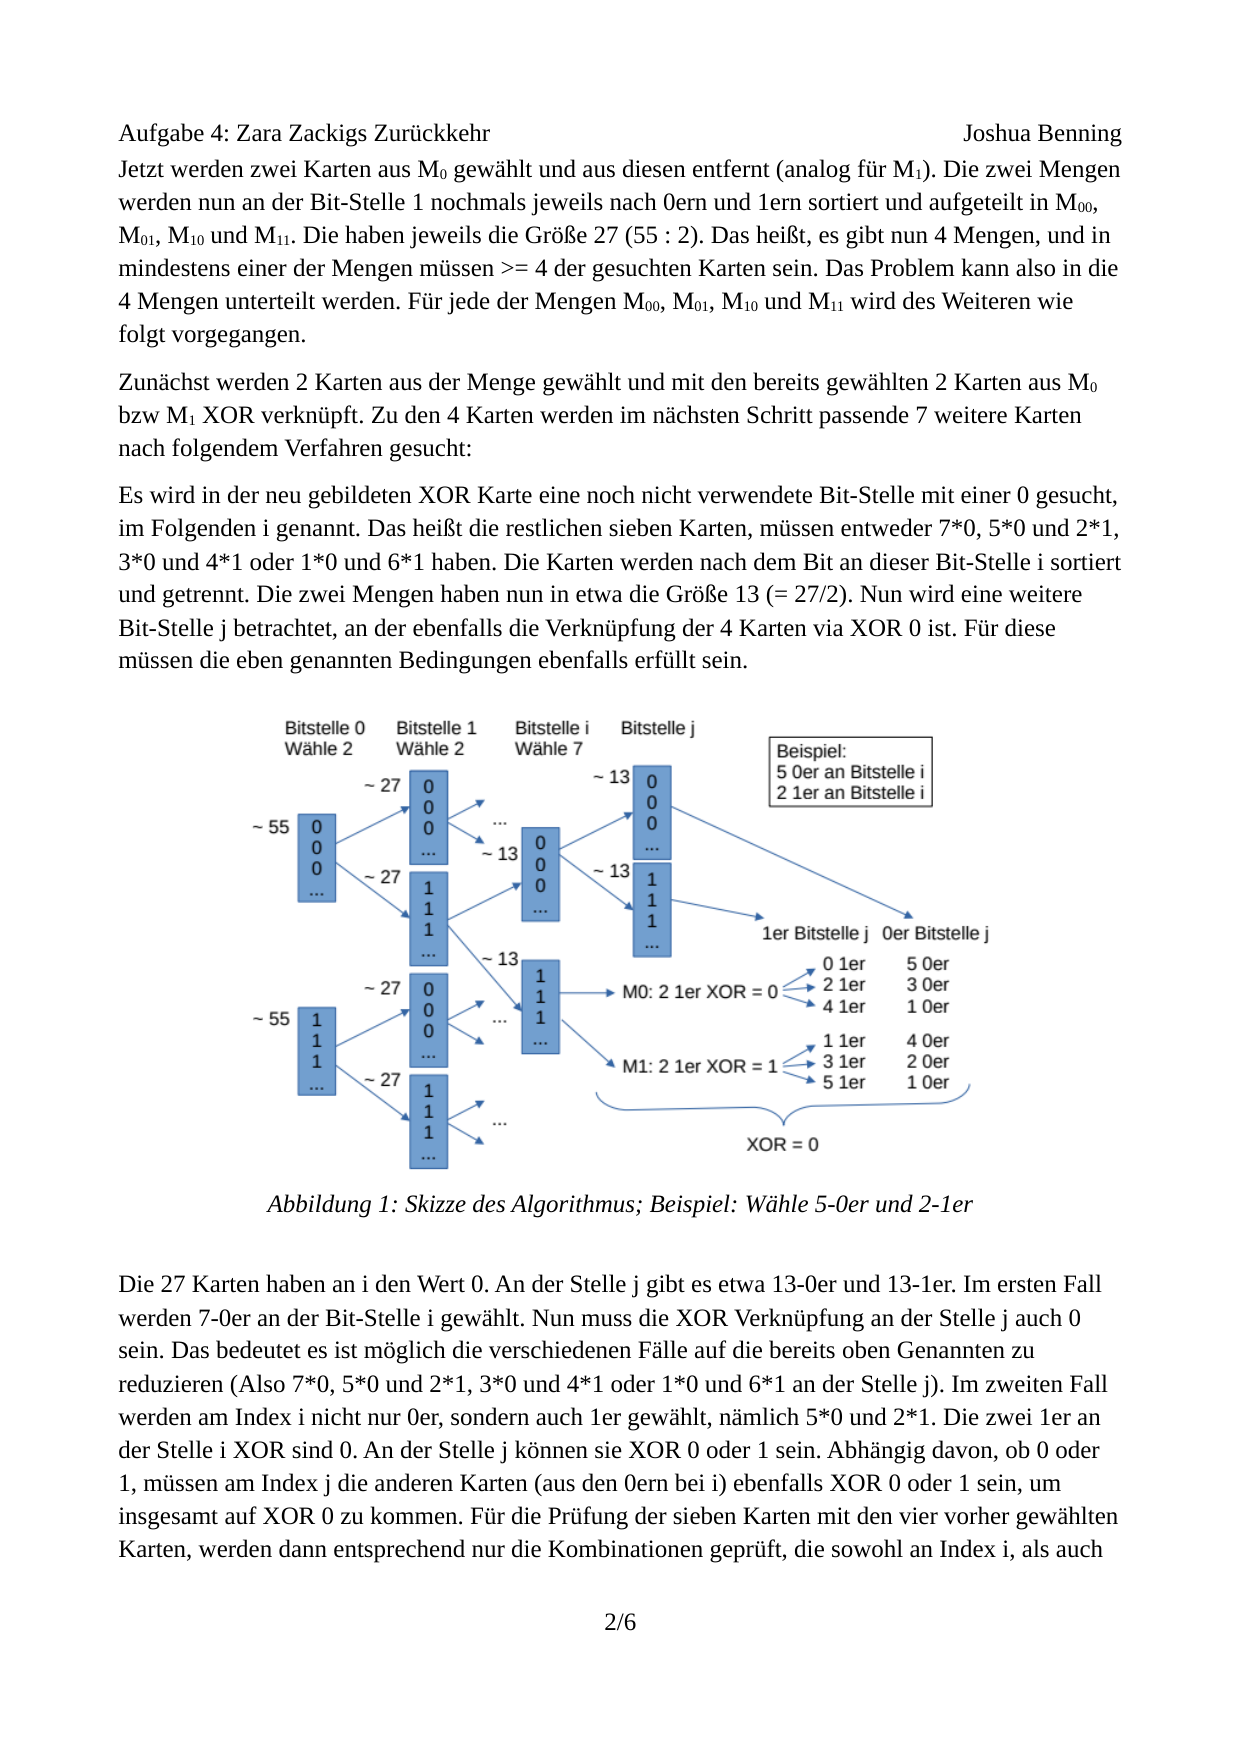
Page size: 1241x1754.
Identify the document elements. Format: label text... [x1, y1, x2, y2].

text Jetzt werden zwei Karten aus M0 gewählt und aus diesen entfernt (analog für M1). Die zwei Mengen werden nun an der Bit-Stelle 1 nochmals jeweils nach 0ern und 1ern sortiert und aufgeteilt in M00, M01, M10 und M11. Die haben jeweils die Größe 27 (55 : 2). Das heißt, es gibt nun 4 Mengen, und in mindestens einer der Mengen müssen >= 4 der gesuchten Karten sein. Das Problem kann also in die 4 Mengen unterteilt werden. Für jede der Mengen M00, M01, M10 und M11 wird des Weiteren wie folgt vorgegangen. [118, 154, 1122, 348]
text Zunächst werden 2 Karten aus der Menge gewählt und mit den bereits gewählten 2 Karten aus M0 bzw M1 XOR verknüpft. Zu den 4 Karten werden im nächsten Schritt passende 7 weitere Karten nach folgendem Verfahren gesucht: [118, 367, 1122, 462]
text Abbildung 1: Skizze des Algorithmus; Beispiel: Wähle 5-0er und 2-1er [120, 1190, 1120, 1218]
text Die 27 Karten haben an i den Wert 0. An der Stelle j gibt es etwa 13-0er und 13-1er. Im ersten Fall werden 7-0er an der Bit-Stelle i gewählt. Nun muss die XOR Verknüpfung an der Stelle j auch 0 sein. Das bedeutet es ist möglich die verschiedenen Fälle auf die bereits oben Genannten zu reduzieren (Also 7*0, 5*0 und 2*1, 3*0 und 4*1 oder 1*0 und 6*1 an der Stelle j). Im zweiten Fall werden am Index i nicht nur 0er, sondern auch 1er gewählt, nämlich 5*0 und 2*1. Die zwei 1er an der Stelle i XOR sind 0. An der Stelle j können sie XOR 0 oder 1 sein. Abhängig davon, ob 0 oder 1, müssen am Index j die anderen Karten (aus den 0ern bei i) ebenfalls XOR 0 oder 1 sein, um insgesamt auf XOR 0 zu kommen. Für die Prüfung der sieben Karten mit den vier vorher gewählten Karten, werden dann entsprechend nur die Kombinationen geprüft, die sowohl an Index i, als auch [118, 1269, 1122, 1562]
picture [230, 705, 1011, 1190]
text Es wird in der neu gebildeten XOR Karte eine noch nicht verwendete Bit-Stelle mit einer 0 gesucht, im Folgenden i genannt. Das heißt die restlichen sieben Karten, müssen entweder 7*0, 5*0 und 2*1, 3*0 und 4*1 oder 1*0 und 6*1 haben. Die Karten werden nach dem Bit an dieser Bit-Stelle i sortiert und getrennt. Die zwei Mengen haben nun in etwa die Größe 13 (= 27/2). Nun wird eine weitere Bit-Stelle j betrachtet, an der ebenfalls die Verknüpfung der 4 Karten via XOR 0 ist. Für diese müssen die eben genannten Bedingungen ebenfalls erfüllt sein. [118, 481, 1122, 674]
